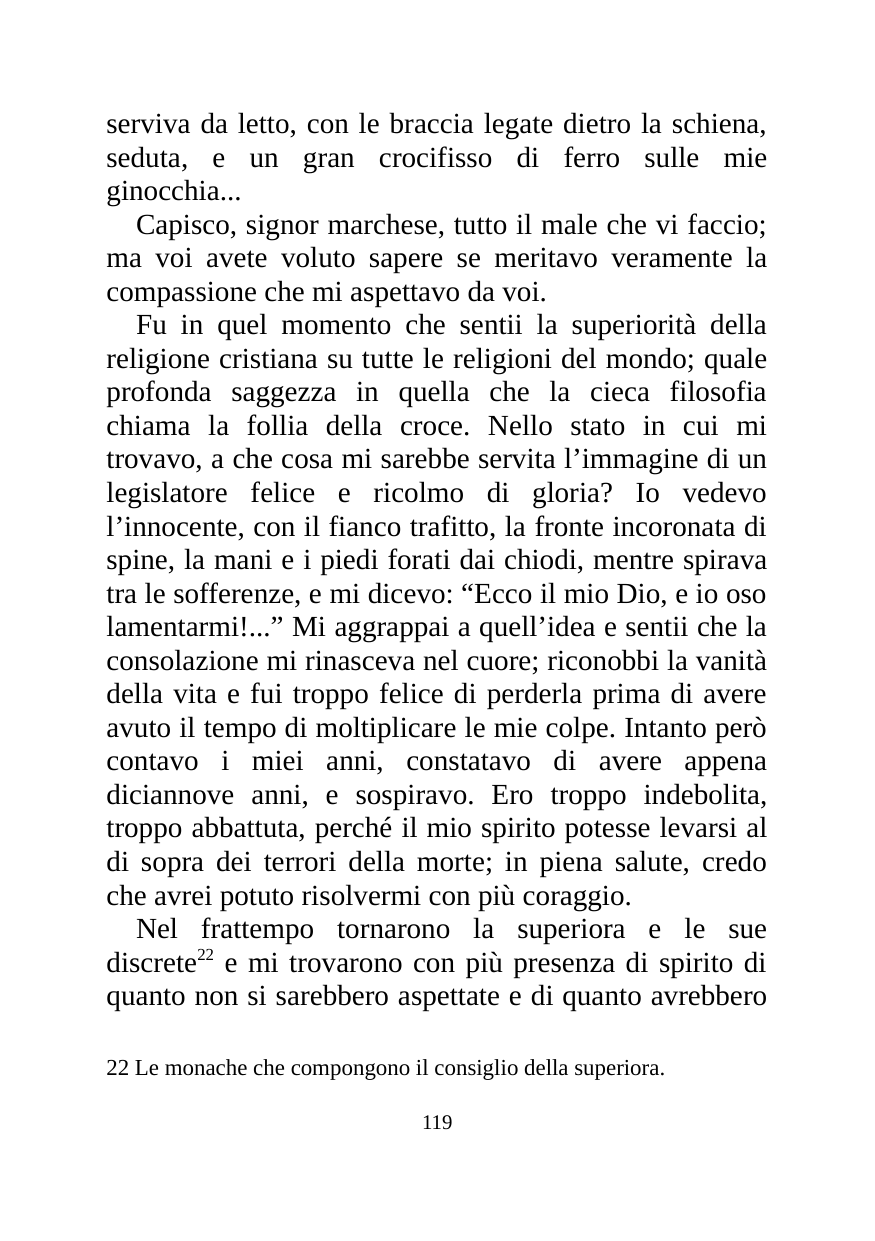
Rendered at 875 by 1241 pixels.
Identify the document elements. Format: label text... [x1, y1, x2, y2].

text Fu in quel momento che sentii la superiorità della religione cristiana su tutte le religioni del mondo; quale profonda saggezza in quella che la cieca filosofia chiama la follia della croce. Nello stato in cui mi trovavo, a che cosa mi sarebbe servita l’immagine di un legislatore felice e ricolmo di gloria? Io vedevo l’innocente, con il fianco trafitto, la fronte incoronata di spine, la mani e i piedi forati dai chiodi, mentre spirava tra le sofferenze, e mi dicevo: “Ecco il mio Dio, e io oso lamentarmi!...” Mi aggrappai a quell’idea e sentii che la consolazione mi rinasceva nel cuore; riconobbi la vanità della vita e fui troppo felice di perderla prima di avere avuto il tempo di moltiplicare le mie colpe. Intanto però contavo i miei anni, constatavo di avere appena diciannove anni, e sospiravo. Ero troppo indebolita, troppo abbattuta, perché il mio spirito potesse levarsi al di sopra dei terrori della morte; in piena salute, credo che avrei potuto risolvermi con più coraggio. [106, 307, 768, 911]
text Le monache che compongono il consiglio della superiora. [106, 1054, 768, 1080]
text serviva da letto, con le braccia legate dietro la schiena, seduta, e un gran crocifisso di ferro sulle mie ginocchia... [106, 106, 768, 207]
text Capisco, signor marchese, tutto il male che vi faccio; ma voi avete voluto sapere se meritavo veramente la compassione che mi aspettavo da voi. [106, 207, 768, 307]
text Nel frattempo tornarono la superiora e le sue discrete e mi trovarono con più presenza di spirito di quanto non si sarebbero aspettate e di quanto avrebbero [106, 911, 768, 1012]
